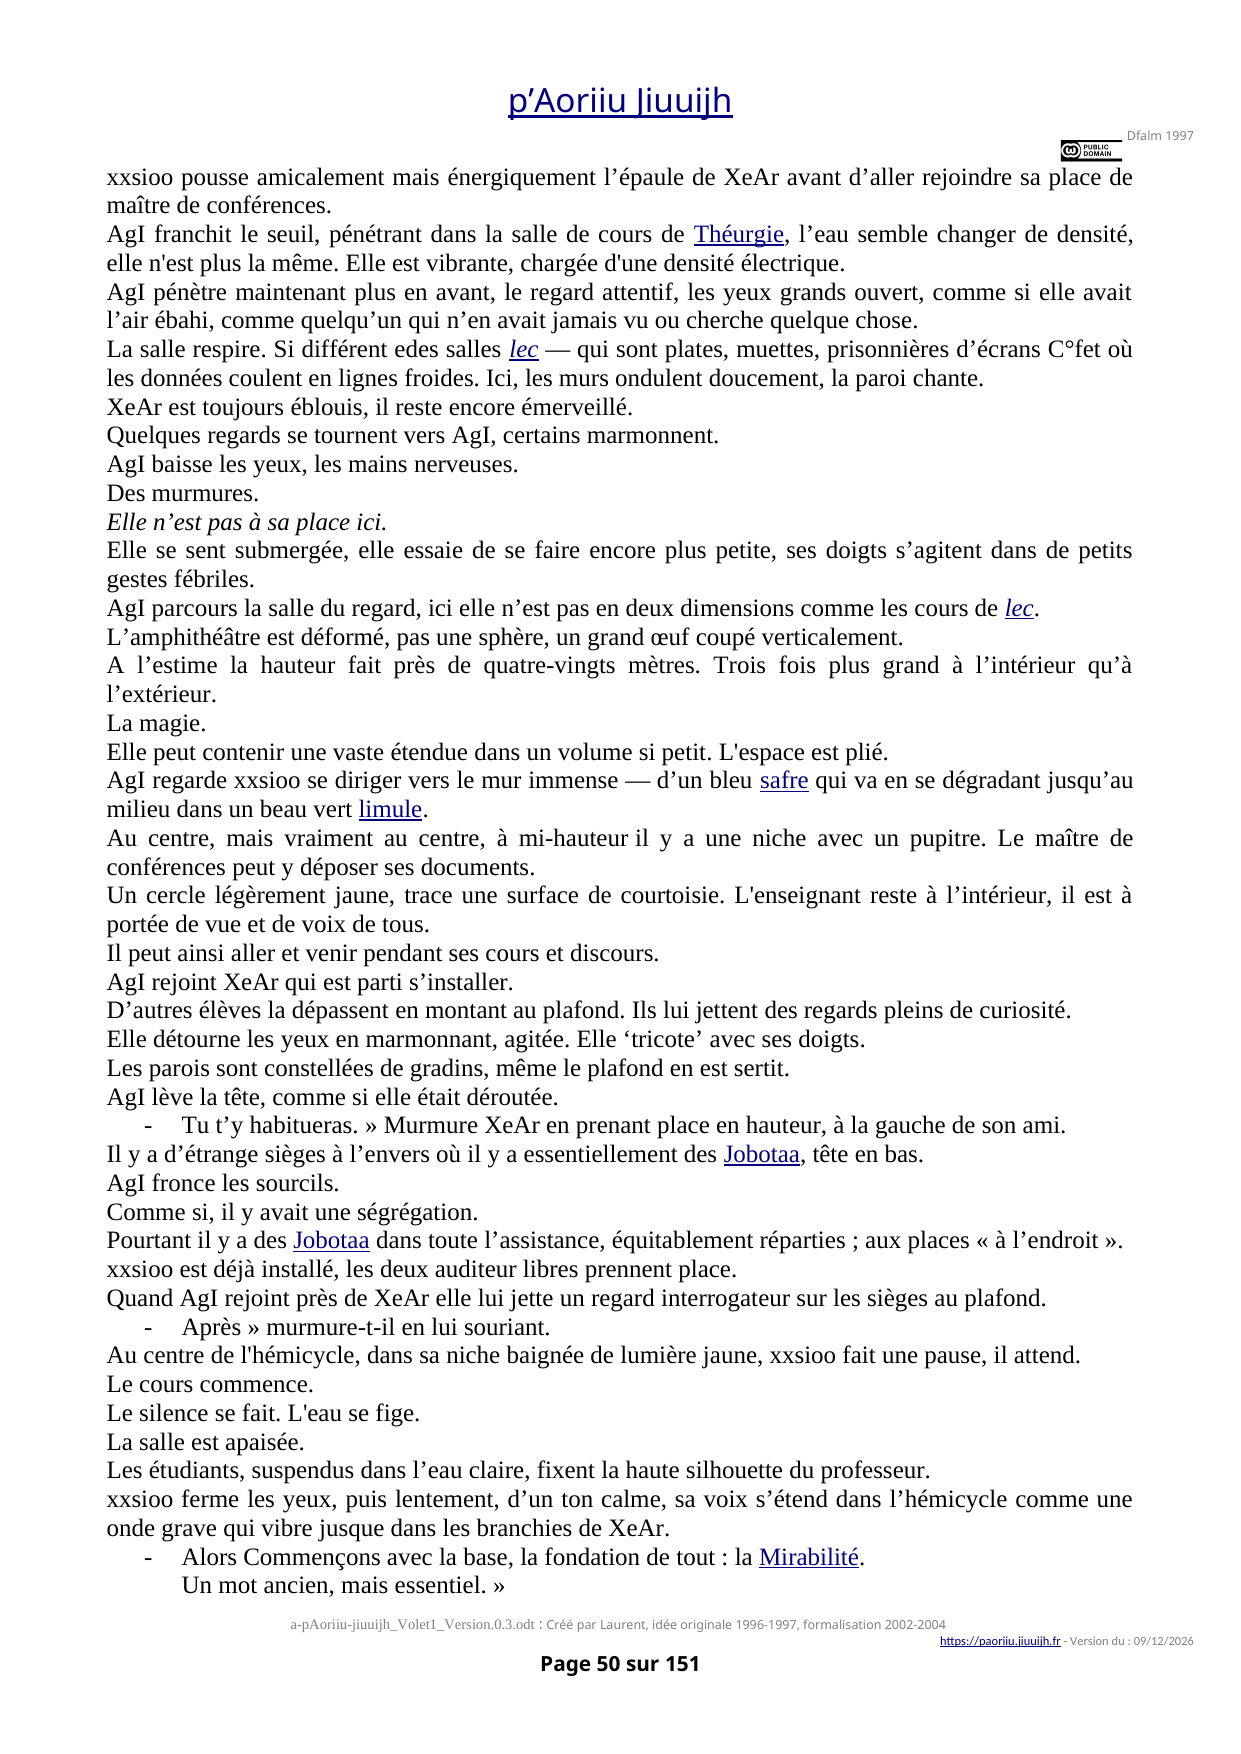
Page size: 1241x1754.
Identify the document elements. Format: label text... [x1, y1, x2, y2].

text Elle n’est pas à sa place ici. [106, 507, 1134, 536]
text Au centre, mais vraiment au centre, à mi-hauteur il y a une niche avec un pupitre. Le maître de conférences peut y déposer ses documents. [106, 823, 1134, 881]
text Il y a d’étrange sièges à l’envers où il y a essentiellement des Jobotaa, tête en bas. [106, 1139, 1134, 1168]
text D’autres élèves la dépassent en montant au plafond. Ils lui jettent des regards pleins de curiosité. [106, 996, 1134, 1024]
text xxsioo est déjà installé, les deux auditeur libres prennent place. [106, 1254, 1134, 1283]
text xxsioo ferme les yeux, puis lentement, d’un ton calme, sa voix s’étend dans l’hémicycle comme une onde grave qui vibre jusque dans les branchies de XeAr. [106, 1484, 1134, 1542]
list Alors Commençons avec la base, la fondation de tout : la Mirabilité. [144, 1542, 1134, 1571]
text XeAr est toujours éblouis, il reste encore émerveillé. [106, 392, 1134, 421]
list Après » murmure-t-il en lui souriant. [144, 1312, 1134, 1341]
text Elle peut contenir une vaste étendue dans un volume si petit. L'espace est plié. [106, 737, 1134, 766]
text AgI rejoint XeAr qui est parti s’installer. [106, 967, 1134, 996]
text La magie. [106, 708, 1134, 737]
text Pourtant il y a des Jobotaa dans toute l’assistance, équitablement réparties ; aux places « à l’endroit ». [106, 1226, 1134, 1254]
text La salle est apaisée. [106, 1427, 1134, 1456]
text Les parois sont constellées de gradins, même le plafond en est sertit. [106, 1053, 1134, 1082]
text La salle respire. Si différent edes salles lec — qui sont plates, muettes, prisonnières d’écrans C°fet où les données coulent en lignes froides. Ici, les murs ondulent doucement, la paroi chante. [106, 334, 1134, 392]
text xxsioo pousse amicalement mais énergiquement l’épaule de XeAr avant d’aller rejoindre sa place de maître de conférences. [106, 162, 1134, 219]
text AgI parcours la salle du regard, ici elle n’est pas en deux dimensions comme les cours de lec. [106, 593, 1134, 622]
text Le cours commence. [106, 1369, 1134, 1398]
text AgI lève la tête, comme si elle était déroutée. [106, 1082, 1134, 1111]
text AgI baisse les yeux, les mains nerveuses. [106, 449, 1134, 478]
text Il peut ainsi aller et venir pendant ses cours et discours. [106, 938, 1134, 967]
text AgI fronce les sourcils. [106, 1168, 1134, 1197]
text Les étudiants, suspendus dans l’eau claire, fixent la haute silhouette du professeur. [106, 1456, 1134, 1484]
text Quand AgI rejoint près de XeAr elle lui jette un regard interrogateur sur les sièges au plafond. [106, 1283, 1134, 1312]
text A l’estime la hauteur fait près de quatre-vingts mètres. Trois fois plus grand à l’intérieur qu’à l’extérieur. [106, 651, 1134, 708]
list Tu t’y habitueras. » Murmure XeAr en prenant place en hauteur, à la gauche de son ami. [144, 1111, 1134, 1139]
text Elle se sent submergée, elle essaie de se faire encore plus petite, ses doigts s’agitent dans de petits gestes fébriles. [106, 536, 1134, 593]
text AgI pénètre maintenant plus en avant, le regard attentif, les yeux grands ouvert, comme si elle avait l’air ébahi, comme quelqu’un qui n’en avait jamais vu ou cherche quelque chose. [106, 277, 1134, 334]
text AgI franchit le seuil, pénétrant dans la salle de cours de Théurgie, l’eau semble changer de densité, elle n'est plus la même. Elle est vibrante, chargée d'une densité électrique. [106, 219, 1134, 277]
text L’amphithéâtre est déformé, pas une sphère, un grand œuf coupé verticalement. [106, 622, 1134, 651]
text Des murmures. [106, 478, 1134, 507]
text Quelques regards se tournent vers AgI, certains marmonnent. [106, 421, 1134, 449]
text AgI regarde xxsioo se diriger vers le mur immense — d’un bleu safre qui va en se dégradant jusqu’au milieu dans un beau vert limule. [106, 766, 1134, 823]
text Comme si, il y avait une ségrégation. [106, 1197, 1134, 1226]
text Le silence se fait. L'eau se fige. [106, 1398, 1134, 1427]
text Un mot ancien, mais essentiel. » [181, 1571, 1134, 1599]
text Elle détourne les yeux en marmonnant, agitée. Elle ‘tricote’ avec ses doigts. [106, 1024, 1134, 1053]
text Un cercle légèrement jaune, trace une surface de courtoisie. L'enseignant reste à l’intérieur, il est à portée de vue et de voix de tous. [106, 881, 1134, 938]
text Au centre de l'hémicycle, dans sa niche baignée de lumière jaune, xxsioo fait une pause, il attend. [106, 1341, 1134, 1369]
